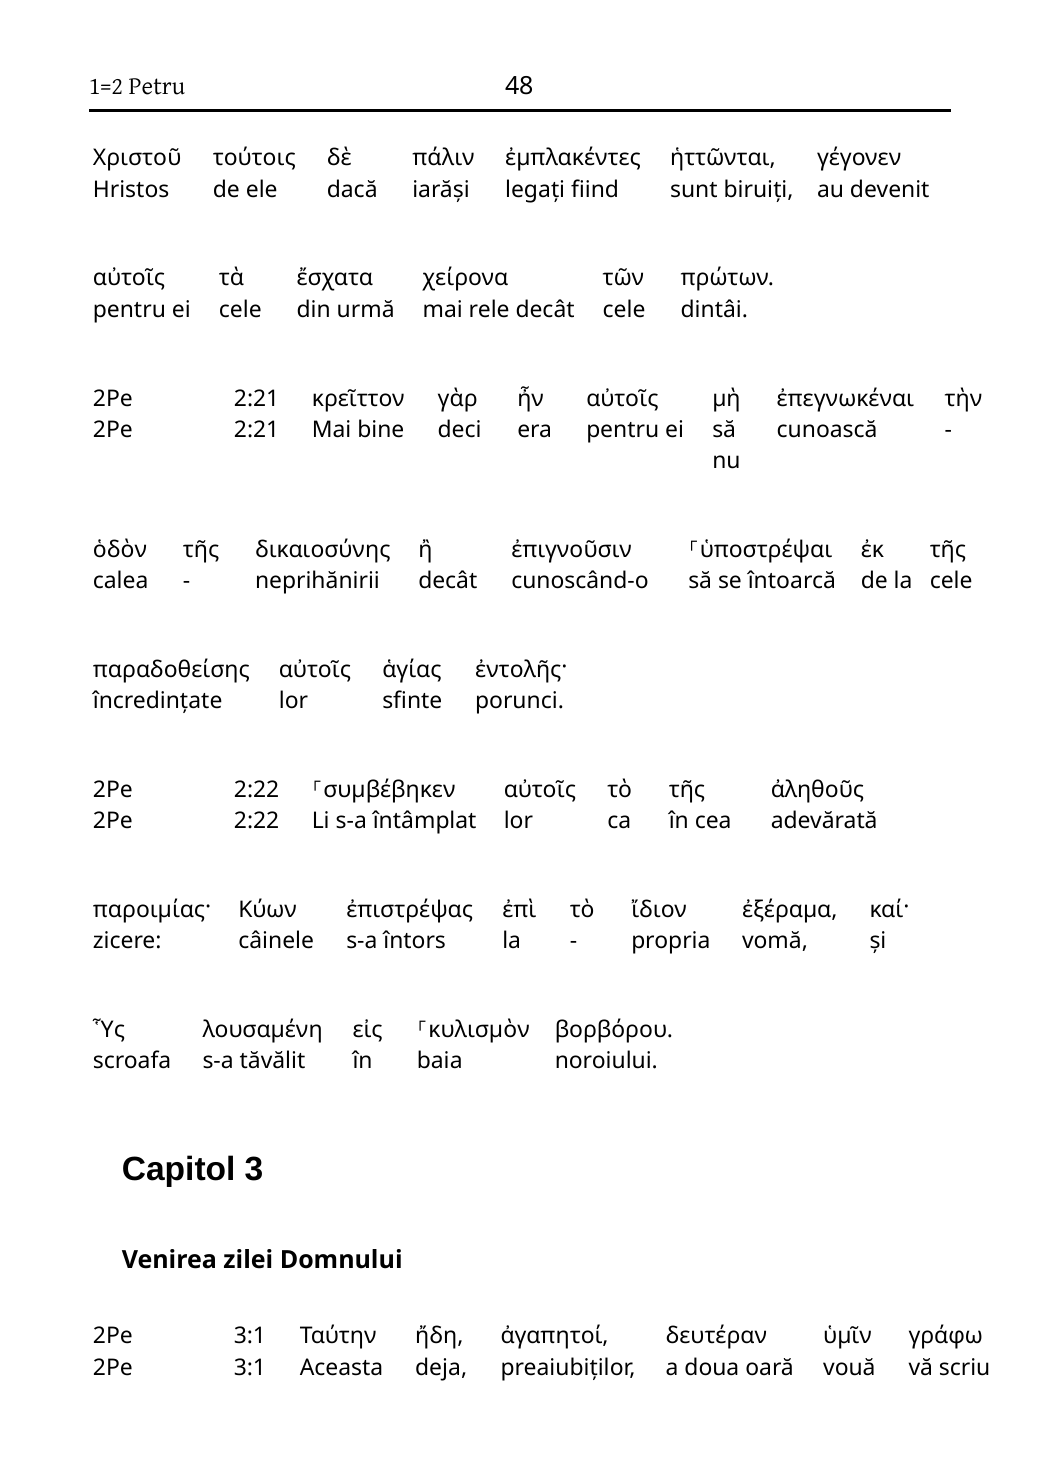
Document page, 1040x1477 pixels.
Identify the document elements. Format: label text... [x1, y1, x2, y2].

table_cell παροιμίας· [89, 893, 234, 924]
table_header [684, 502, 856, 533]
table_cell porunci. [471, 684, 594, 715]
table_header [766, 742, 903, 773]
table_cell ἴδιον [627, 893, 738, 924]
table_cell era [513, 413, 582, 475]
table_cell Κύων [234, 893, 342, 924]
table_cell s-a tăvălit [198, 1045, 348, 1076]
table_cell iarăși [408, 173, 501, 204]
table_cell sfinte [378, 684, 471, 715]
table_cell Χριστοῦ [89, 141, 208, 172]
table_cell din urmă [292, 293, 418, 324]
table_cell δευτέραν [661, 1319, 819, 1350]
table_cell mai rele decât [418, 293, 598, 324]
table_header [513, 350, 582, 381]
table_cell încredințate [89, 684, 274, 715]
table_header [89, 230, 214, 261]
table_cell cunoscând-o [507, 564, 684, 595]
table_cell scroafa [89, 1045, 198, 1076]
table_cell s-a întors [342, 924, 498, 956]
table_header [738, 862, 865, 893]
table_cell αὐτοῖς [275, 653, 378, 684]
table_cell baia [413, 1045, 550, 1076]
table_cell τῆς [925, 533, 1003, 564]
table_cell calea [89, 564, 178, 595]
table_cell 2Pe [89, 773, 229, 804]
table_cell πρώτων. [676, 261, 804, 293]
table_header [550, 982, 696, 1013]
table_cell și [865, 924, 939, 956]
table_cell ἀγαπητοί, [496, 1319, 661, 1350]
table_cell - [940, 413, 1014, 475]
table_header [413, 982, 550, 1013]
table_cell pentru ei [89, 293, 214, 324]
table_cell ἁγίας [378, 653, 471, 684]
table_header [234, 862, 342, 893]
table_cell αὐτοῖς [499, 773, 603, 804]
table_header [89, 982, 198, 1013]
table_cell legați fiind [501, 173, 666, 204]
table_header [603, 742, 664, 773]
table_cell vouă [819, 1350, 904, 1382]
table_header [89, 862, 234, 893]
table_cell πάλιν [408, 141, 501, 172]
table_cell γέγονεν [813, 141, 954, 172]
table_cell câinele [234, 924, 342, 956]
table_cell Aceasta [295, 1350, 411, 1382]
table_cell Li s-a întâmplat [308, 804, 499, 836]
table_header [251, 502, 414, 533]
table_cell 2:22 [230, 773, 307, 804]
table_cell καί· [865, 893, 939, 924]
table_cell τὰ [215, 261, 292, 293]
table_header [89, 622, 274, 653]
table_cell γὰρ [433, 381, 513, 413]
table_cell τούτοις [209, 141, 322, 172]
table_cell τῆς [664, 773, 766, 804]
table_cell ⸀κυλισμὸν [413, 1013, 550, 1044]
table_cell decât [414, 564, 507, 595]
table_cell cele [598, 293, 676, 324]
table_header [378, 622, 471, 653]
table_header [661, 1288, 819, 1319]
table_cell - [179, 564, 251, 595]
table_header [230, 742, 307, 773]
table_cell τῆς [179, 533, 251, 564]
table_cell δικαιοσύνης [251, 533, 414, 564]
table_cell ἀληθοῦς [766, 773, 903, 804]
table_cell κρεῖττον [308, 381, 433, 413]
table_cell 2:21 [230, 413, 307, 475]
table_cell dacă [323, 173, 408, 204]
table_cell μὴ [708, 381, 772, 413]
table_header [708, 350, 772, 381]
table_cell 2Pe [89, 381, 229, 413]
table_header [229, 1288, 295, 1319]
table_cell 3:1 [229, 1319, 295, 1350]
table_header [308, 350, 433, 381]
table_header [496, 1288, 661, 1319]
table_cell vomă, [738, 924, 865, 956]
table_cell ἔσχατα [292, 261, 418, 293]
table_cell cele [925, 564, 1003, 595]
table_header [772, 350, 940, 381]
table_cell propria [627, 924, 738, 956]
table_header [348, 982, 412, 1013]
table_cell lor [275, 684, 378, 715]
table_header [819, 1288, 904, 1319]
table_cell αὐτοῖς [582, 381, 708, 413]
table_cell Ὗς [89, 1013, 198, 1044]
table_cell de ele [209, 173, 322, 204]
table_cell Ταύτην [295, 1319, 411, 1350]
subtitle Venirea zilei Domnului [92, 1241, 948, 1275]
table_cell neprihănirii [251, 564, 414, 595]
table_cell δὲ [323, 141, 408, 172]
table_header [275, 622, 378, 653]
table_cell vă scriu [904, 1350, 1015, 1382]
subtitle Capitol 3 [92, 1149, 948, 1188]
table_header [414, 502, 507, 533]
table_header [865, 862, 939, 893]
table_cell λουσαμένη [198, 1013, 348, 1044]
table_header [507, 502, 684, 533]
table_cell a doua oară [661, 1350, 819, 1382]
table_cell ἤδη, [411, 1319, 496, 1350]
table_cell παραδοθείσης [89, 653, 274, 684]
table_header [292, 230, 418, 261]
table_header [498, 862, 565, 893]
table_cell sunt biruiți, [666, 173, 813, 204]
table_header [471, 622, 594, 653]
table_cell χείρονα [418, 261, 598, 293]
table_cell γράφω [904, 1319, 1015, 1350]
table_cell ἐκ [856, 533, 925, 564]
table_cell zicere: [89, 924, 234, 956]
table_cell în [348, 1045, 412, 1076]
table_cell βορβόρου. [550, 1013, 696, 1044]
table_cell pentru ei [582, 413, 708, 475]
table_cell ⸀συμβέβηκεν [308, 773, 499, 804]
table_header [89, 742, 229, 773]
table_cell 2Pe [89, 1319, 229, 1350]
table_cell deja, [411, 1350, 496, 1382]
table_cell la [498, 924, 565, 956]
table_header [499, 742, 603, 773]
table_cell să se întoarcă [684, 564, 856, 595]
table_header [856, 502, 925, 533]
table_cell ἐπιστρέψας [342, 893, 498, 924]
table_header [411, 1288, 496, 1319]
table_cell au devenit [813, 173, 954, 204]
table_header [89, 502, 178, 533]
table_header [342, 862, 498, 893]
table_cell de la [856, 564, 925, 595]
table_cell preaiubiților, [496, 1350, 661, 1382]
table_header [433, 350, 513, 381]
table_cell ἐπὶ [498, 893, 565, 924]
table_cell τὴν [940, 381, 1014, 413]
table_cell 2Pe [89, 804, 229, 836]
table_cell τὸ [565, 893, 627, 924]
table_header [308, 742, 499, 773]
table_cell în cea [664, 804, 766, 836]
table_cell ἦν [513, 381, 582, 413]
table_cell - [565, 924, 627, 956]
table_header [582, 350, 708, 381]
table_cell cele [215, 293, 292, 324]
table_cell ἐξέραμα, [738, 893, 865, 924]
table_cell 2:22 [230, 804, 307, 836]
table_cell 2Pe [89, 1350, 229, 1382]
table_cell Hristos [89, 173, 208, 204]
table_header [418, 230, 598, 261]
table_header [904, 1288, 1015, 1319]
table_cell εἰς [348, 1013, 412, 1044]
table_header [179, 502, 251, 533]
table_header [230, 350, 307, 381]
table_cell lor [499, 804, 603, 836]
table_header [598, 230, 676, 261]
table_cell ἢ [414, 533, 507, 564]
table_cell adevărată [766, 804, 903, 836]
table_cell deci [433, 413, 513, 475]
table_cell ἐπεγνωκέναι [772, 381, 940, 413]
table_cell ὁδὸν [89, 533, 178, 564]
table_cell 2Pe [89, 413, 229, 475]
table_header [676, 230, 804, 261]
table_cell dintâi. [676, 293, 804, 324]
table_cell ⸀ὑποστρέψαι [684, 533, 856, 564]
table_header [198, 982, 348, 1013]
table_header [295, 1288, 411, 1319]
table_header [925, 502, 1003, 533]
table_cell Mai bine [308, 413, 433, 475]
table_cell să nu [708, 413, 772, 475]
table_cell ὑμῖν [819, 1319, 904, 1350]
table_cell ca [603, 804, 664, 836]
table_header [215, 230, 292, 261]
table_header [89, 1288, 229, 1319]
table_header [664, 742, 766, 773]
table_cell τὸ [603, 773, 664, 804]
table_cell 3:1 [229, 1350, 295, 1382]
table_cell τῶν [598, 261, 676, 293]
table_header [565, 862, 627, 893]
table_cell ἐπιγνοῦσιν [507, 533, 684, 564]
table_cell noroiului. [550, 1045, 696, 1076]
table_header [627, 862, 738, 893]
table_header [89, 350, 229, 381]
table_cell 2:21 [230, 381, 307, 413]
table_cell ἐμπλακέντες [501, 141, 666, 172]
table_cell ἡττῶνται, [666, 141, 813, 172]
table_cell αὐτοῖς [89, 261, 214, 293]
table_header [940, 350, 1014, 381]
table_cell cunoască [772, 413, 940, 475]
table_cell ἐντολῆς· [471, 653, 594, 684]
